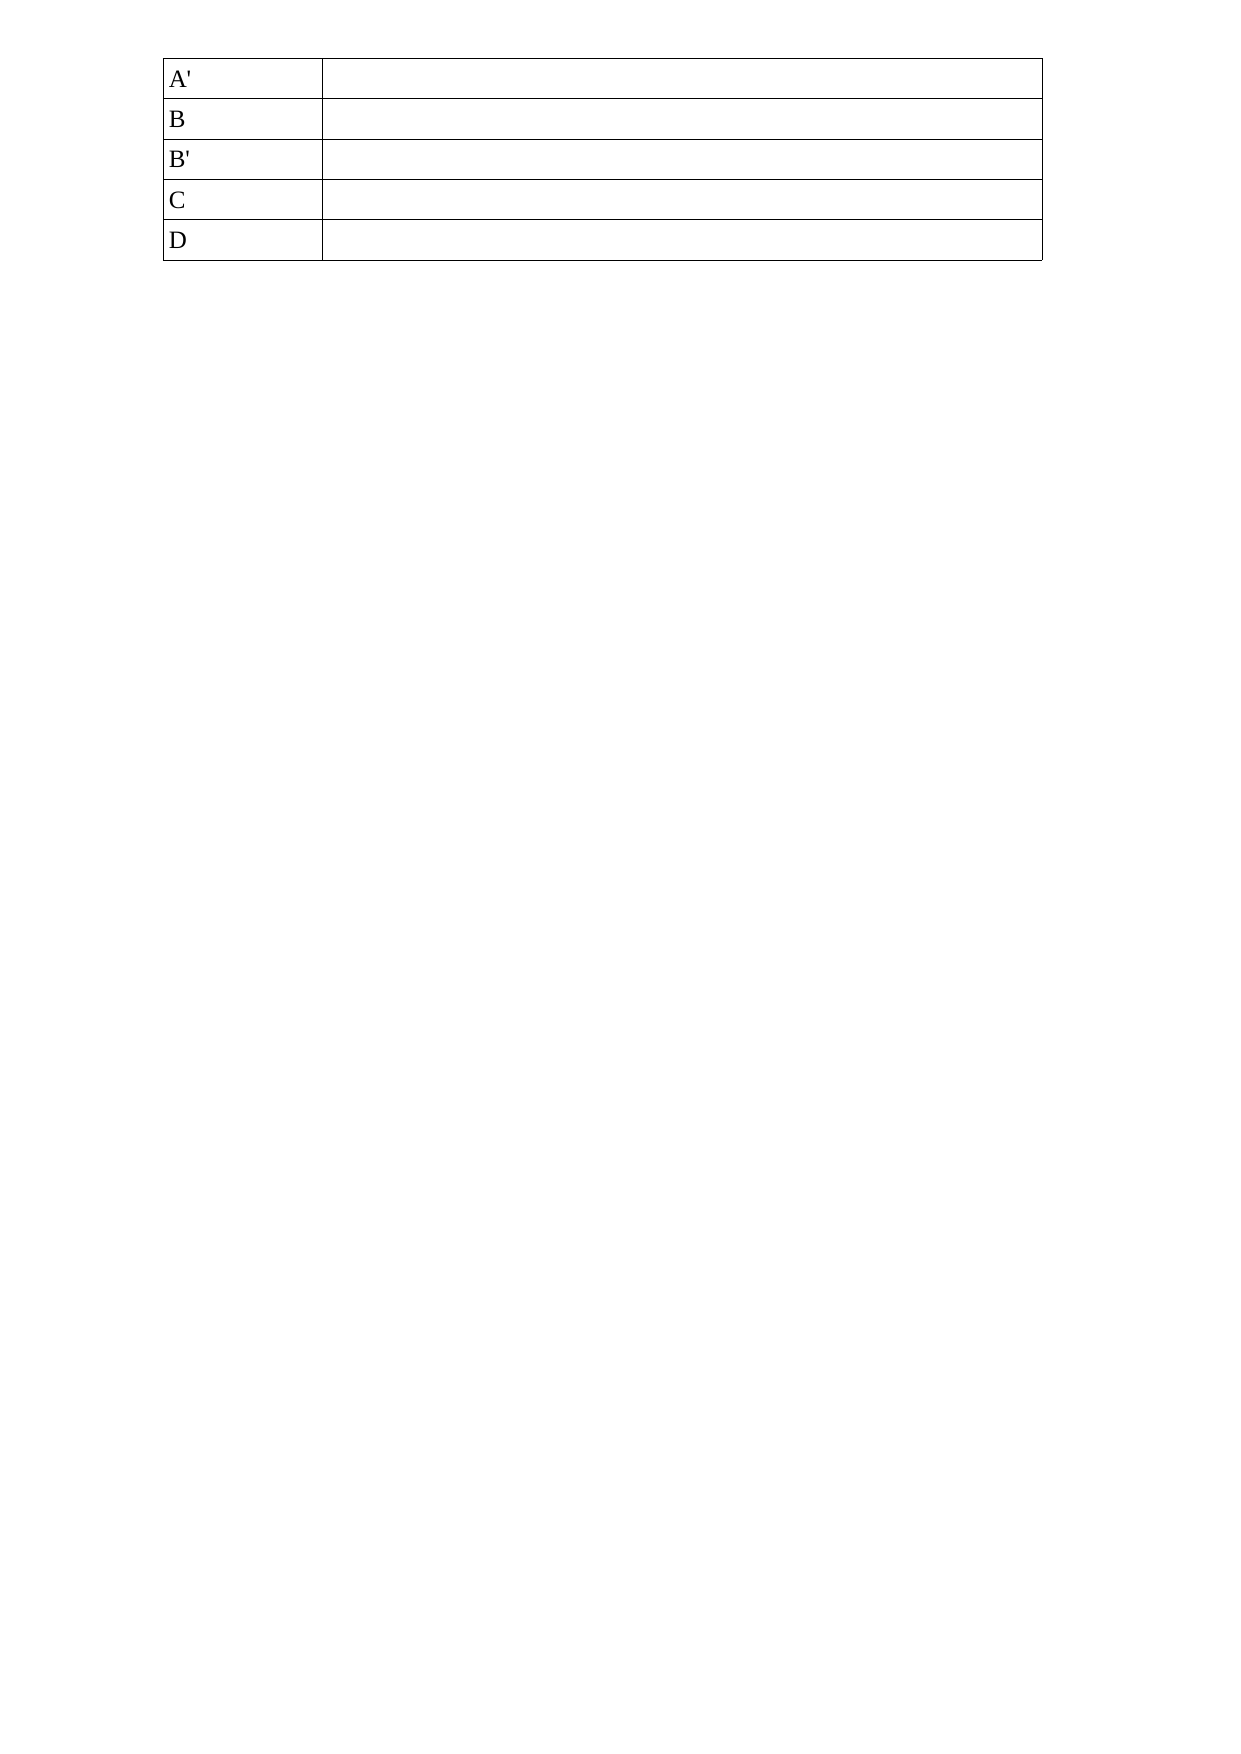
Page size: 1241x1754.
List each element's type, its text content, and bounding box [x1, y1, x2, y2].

table_cell [323, 59, 1042, 98]
table_cell B' [164, 140, 322, 179]
table_cell [323, 99, 1042, 139]
table_cell A' [164, 59, 322, 98]
table_cell C [164, 180, 322, 219]
table_cell [323, 180, 1042, 219]
table_cell B [164, 99, 322, 139]
table_cell [323, 220, 1042, 259]
table_cell [323, 140, 1042, 179]
table_cell D [164, 220, 322, 259]
